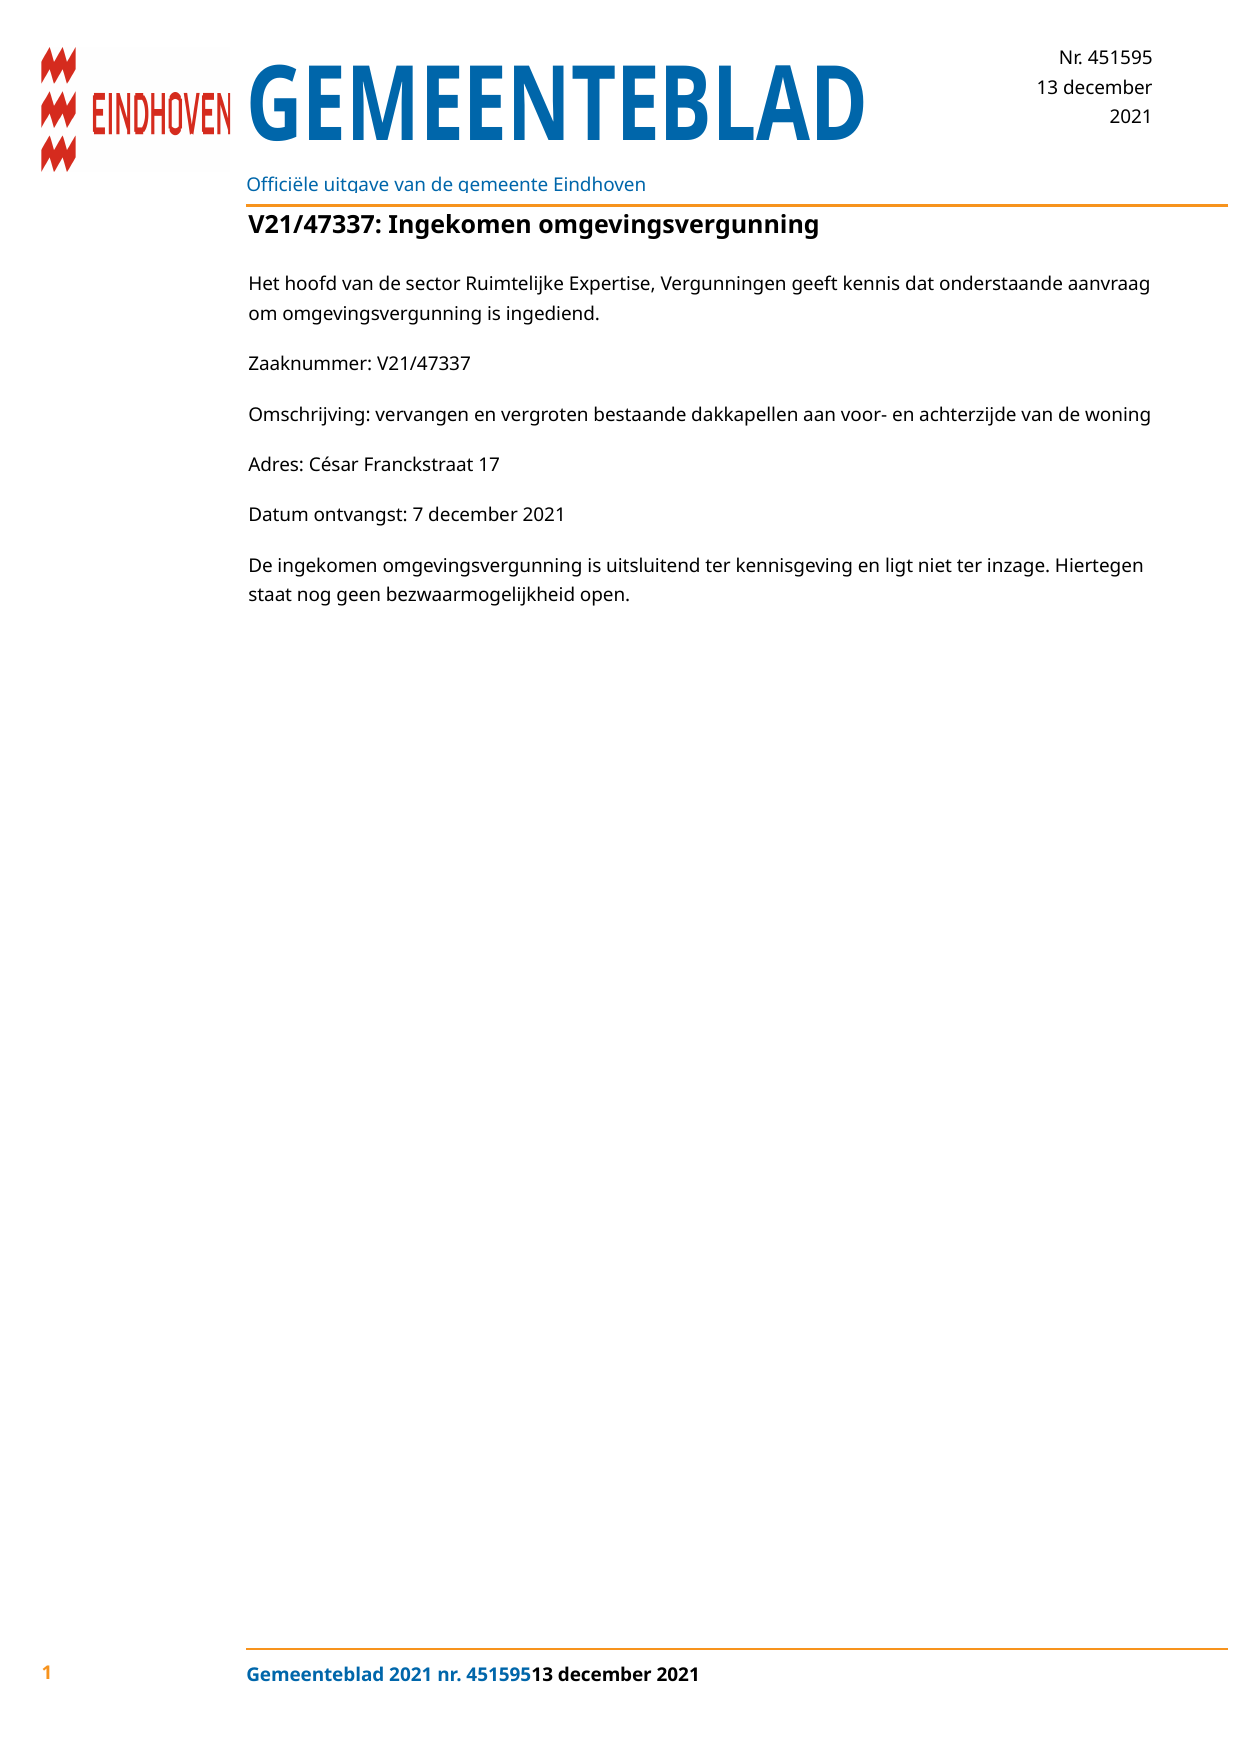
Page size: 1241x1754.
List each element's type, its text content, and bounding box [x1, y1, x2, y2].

text Omschrijving: vervangen en vergroten bestaande dakkapellen aan voor- en achterzijde van de woning [248, 401, 1152, 426]
picture [41, 47, 231, 172]
text De ingekomen omgevingsvergunning is uitsluitend ter kennisgeving en ligt niet ter inzage. Hiertegen staat nog geen bezwaarmogelijkheid open. [248, 552, 1152, 607]
text Het hoofd van de sector Ruimtelijke Expertise, Vergunningen geeft kennis dat onderstaande aanvraag om omgevingsvergunning is ingediend. [248, 270, 1152, 326]
text Adres: César Franckstraat 17 [248, 451, 1152, 477]
text Datum ontvangst: 7 december 2021 [248, 502, 1152, 527]
text Zaaknummer: V21/47337 [248, 350, 1152, 376]
text V21/47337: Ingekomen omgevingsvergunning [248, 207, 1152, 241]
